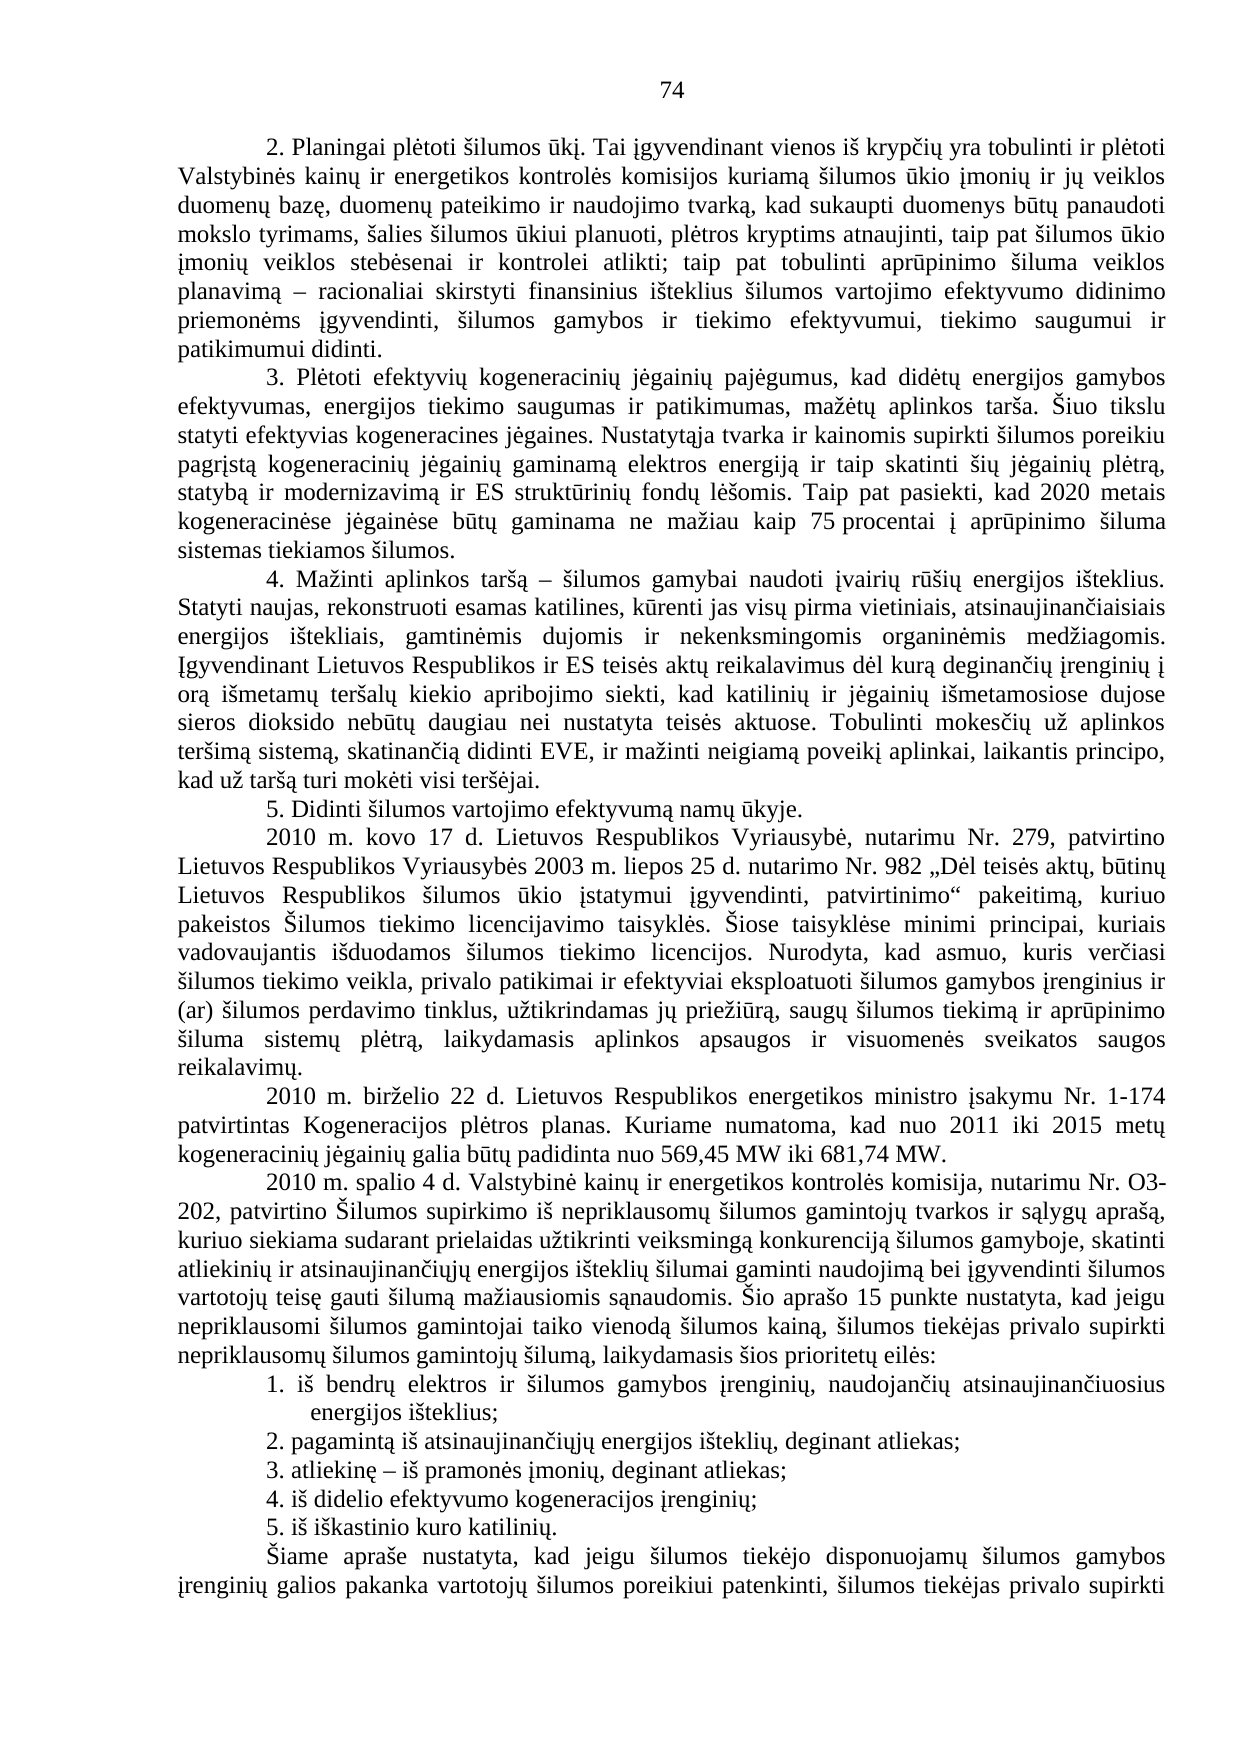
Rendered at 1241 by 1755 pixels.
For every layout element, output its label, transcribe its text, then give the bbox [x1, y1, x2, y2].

text 5. iš iškastinio kuro katilinių. [266, 1512, 1166, 1541]
text 2. pagamintą iš atsinaujinančiųjų energijos išteklių, deginant atliekas; [266, 1426, 1166, 1455]
text 3. atliekinę – iš pramonės įmonių, deginant atliekas; [266, 1455, 1166, 1484]
text 2010 m. spalio 4 d. Valstybinė kainų ir energetikos kontrolės komisija, nutarimu Nr. O3-202, patvirtino Šilumos supirkimo iš nepriklausomų šilumos gamintojų tvarkos ir sąlygų aprašą, kuriuo siekiama sudarant prielaidas užtikrinti veiksmingą konkurenciją šilumos gamyboje, skatinti atliekinių ir atsinaujinančiųjų energijos išteklių šilumai gaminti naudojimą bei įgyvendinti šilumos vartotojų teisę gauti šilumą mažiausiomis sąnaudomis. Šio aprašo 15 punkte nustatyta, kad jeigu nepriklausomi šilumos gamintojai taiko vienodą šilumos kainą, šilumos tiekėjas privalo supirkti nepriklausomų šilumos gamintojų šilumą, laikydamasis šios prioritetų eilės: [177, 1167, 1166, 1369]
text 3. Plėtoti efektyvių kogeneracinių jėgainių pajėgumus, kad didėtų energijos gamybos efektyvumas, energijos tiekimo saugumas ir patikimumas, mažėtų aplinkos tarša. Šiuo tikslu statyti efektyvias kogeneracines jėgaines. Nustatytąja tvarka ir kainomis supirkti šilumos poreikiu pagrįstą kogeneracinių jėgainių gaminamą elektros energiją ir taip skatinti šių jėgainių plėtrą, statybą ir modernizavimą ir ES struktūrinių fondų lėšomis. Taip pat pasiekti, kad 2020 metais kogeneracinėse jėgainėse būtų gaminama ne mažiau kaip 75 procentai į aprūpinimo šiluma sistemas tiekiamos šilumos. [177, 362, 1166, 564]
text Šiame apraše nustatyta, kad jeigu šilumos tiekėjo disponuojamų šilumos gamybos įrenginių galios pakanka vartotojų šilumos poreikiui patenkinti, šilumos tiekėjas privalo supirkti [177, 1541, 1166, 1599]
text 4. iš didelio efektyvumo kogeneracijos įrenginių; [266, 1484, 1166, 1512]
text 2010 m. kovo 17 d. Lietuvos Respublikos Vyriausybė, nutarimu Nr. 279, patvirtino Lietuvos Respublikos Vyriausybės 2003 m. liepos 25 d. nutarimo Nr. 982 „Dėl teisės aktų, būtinų Lietuvos Respublikos šilumos ūkio įstatymui įgyvendinti, patvirtinimo“ pakeitimą, kuriuo pakeistos Šilumos tiekimo licencijavimo taisyklės. Šiose taisyklėse minimi principai, kuriais vadovaujantis išduodamos šilumos tiekimo licencijos. Nurodyta, kad asmuo, kuris verčiasi šilumos tiekimo veikla, privalo patikimai ir efektyviai eksploatuoti šilumos gamybos įrenginius ir (ar) šilumos perdavimo tinklus, užtikrindamas jų priežiūrą, saugų šilumos tiekimą ir aprūpinimo šiluma sistemų plėtrą, laikydamasis aplinkos apsaugos ir visuomenės sveikatos saugos reikalavimų. [177, 822, 1166, 1081]
text 2. Planingai plėtoti šilumos ūkį. Tai įgyvendinant vienos iš krypčių yra tobulinti ir plėtoti Valstybinės kainų ir energetikos kontrolės komisijos kuriamą šilumos ūkio įmonių ir jų veiklos duomenų bazę, duomenų pateikimo ir naudojimo tvarką, kad sukaupti duomenys būtų panaudoti mokslo tyrimams, šalies šilumos ūkiui planuoti, plėtros kryptims atnaujinti, taip pat šilumos ūkio įmonių veiklos stebėsenai ir kontrolei atlikti; taip pat tobulinti aprūpinimo šiluma veiklos planavimą – racionaliai skirstyti finansinius išteklius šilumos vartojimo efektyvumo didinimo priemonėms įgyvendinti, šilumos gamybos ir tiekimo efektyvumui, tiekimo saugumui ir patikimumui didinti. [177, 132, 1166, 362]
text 1. iš bendrų elektros ir šilumos gamybos įrenginių, naudojančių atsinaujinančiuosius energijos išteklius; [266, 1369, 1166, 1426]
text 4. Mažinti aplinkos taršą – šilumos gamybai naudoti įvairių rūšių energijos išteklius. Statyti naujas, rekonstruoti esamas katilines, kūrenti jas visų pirma vietiniais, atsinaujinančiaisiais energijos ištekliais, gamtinėmis dujomis ir nekenksmingomis organinėmis medžiagomis. Įgyvendinant Lietuvos Respublikos ir ES teisės aktų reikalavimus dėl kurą deginančių įrenginių į orą išmetamų teršalų kiekio apribojimo siekti, kad katilinių ir jėgainių išmetamosiose dujose sieros dioksido nebūtų daugiau nei nustatyta teisės aktuose. Tobulinti mokesčių už aplinkos teršimą sistemą, skatinančią didinti EVE, ir mažinti neigiamą poveikį aplinkai, laikantis principo, kad už taršą turi mokėti visi teršėjai. [177, 564, 1166, 794]
text 5. Didinti šilumos vartojimo efektyvumą namų ūkyje. [177, 794, 1166, 822]
text 2010 m. birželio 22 d. Lietuvos Respublikos energetikos ministro įsakymu Nr. 1-174 patvirtintas Kogeneracijos plėtros planas. Kuriame numatoma, kad nuo 2011 iki 2015 metų kogeneracinių jėgainių galia būtų padidinta nuo 569,45 MW iki 681,74 MW. [177, 1081, 1166, 1167]
